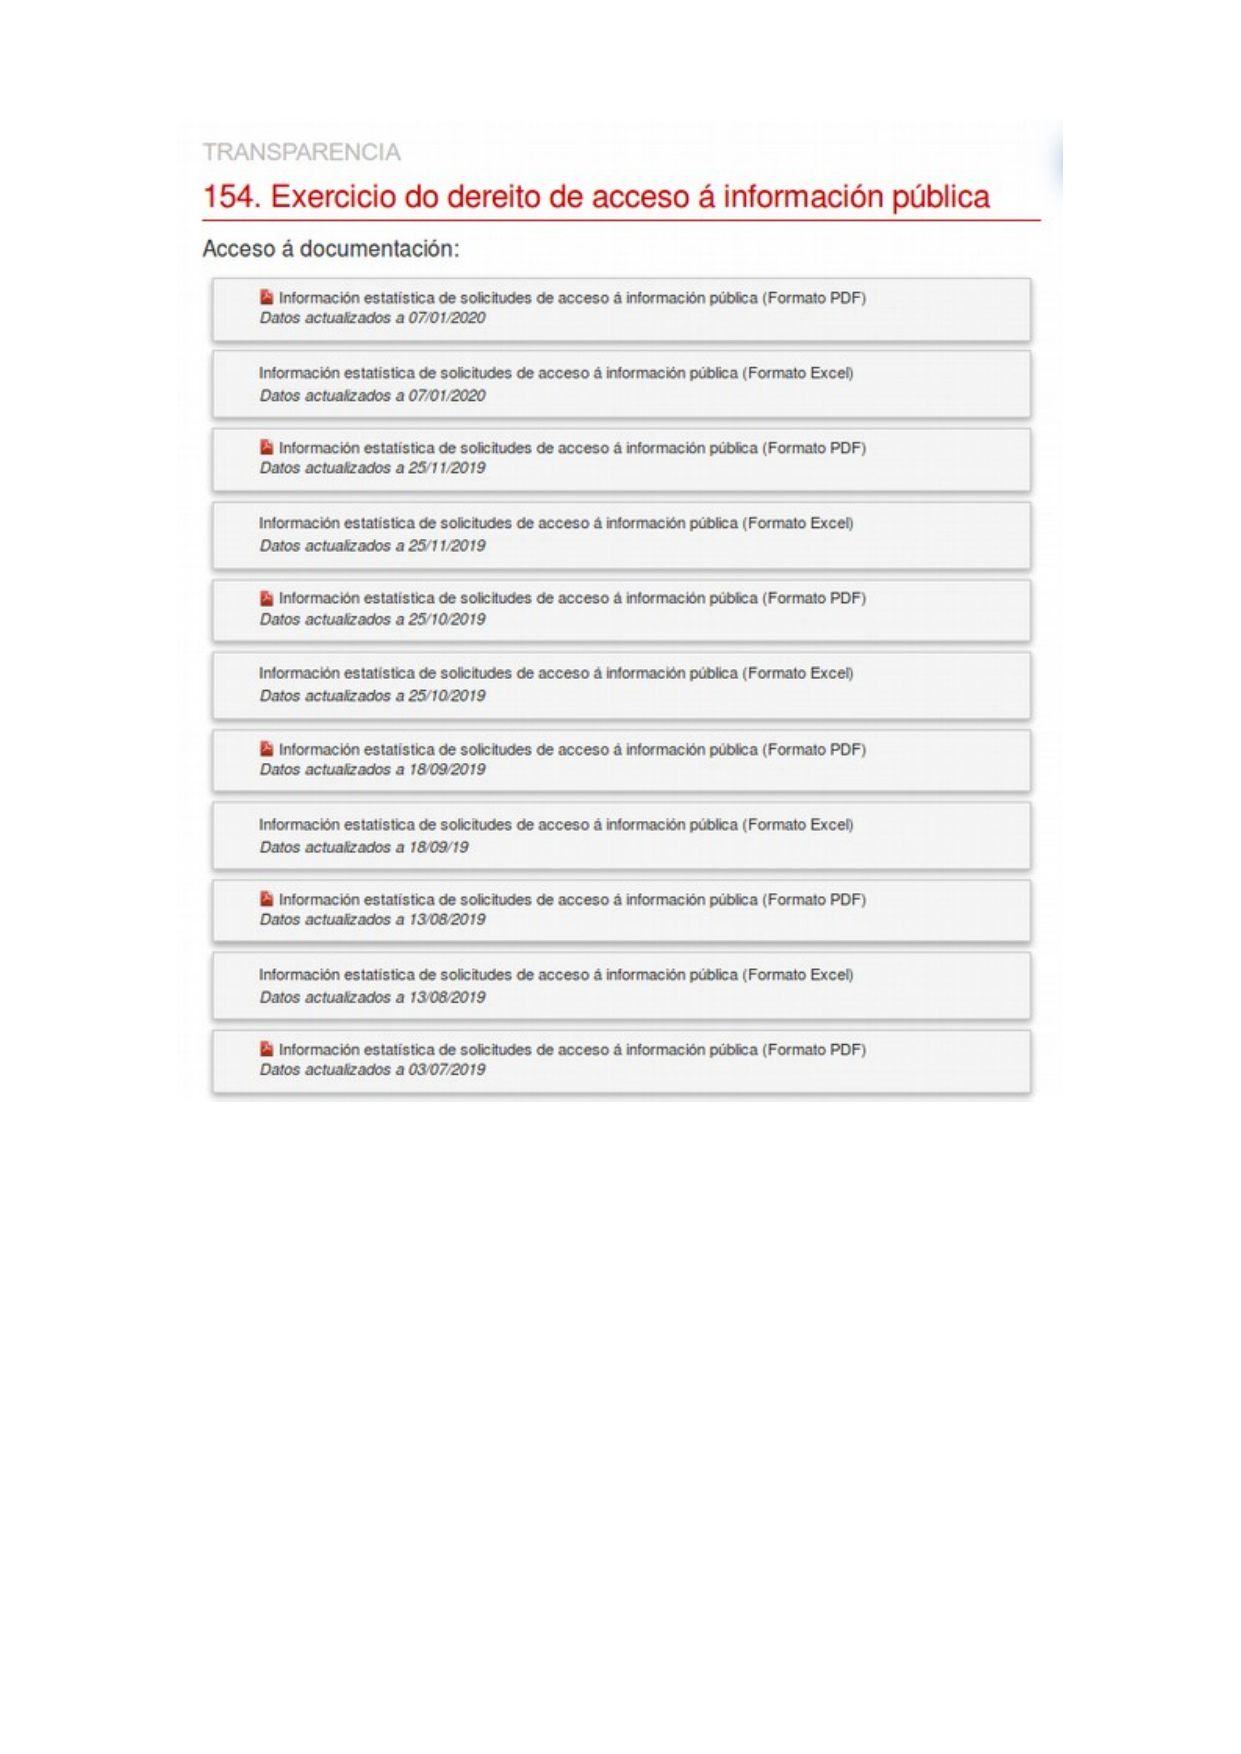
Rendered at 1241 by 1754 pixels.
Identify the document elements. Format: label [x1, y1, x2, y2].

picture [177, 118, 1063, 1102]
